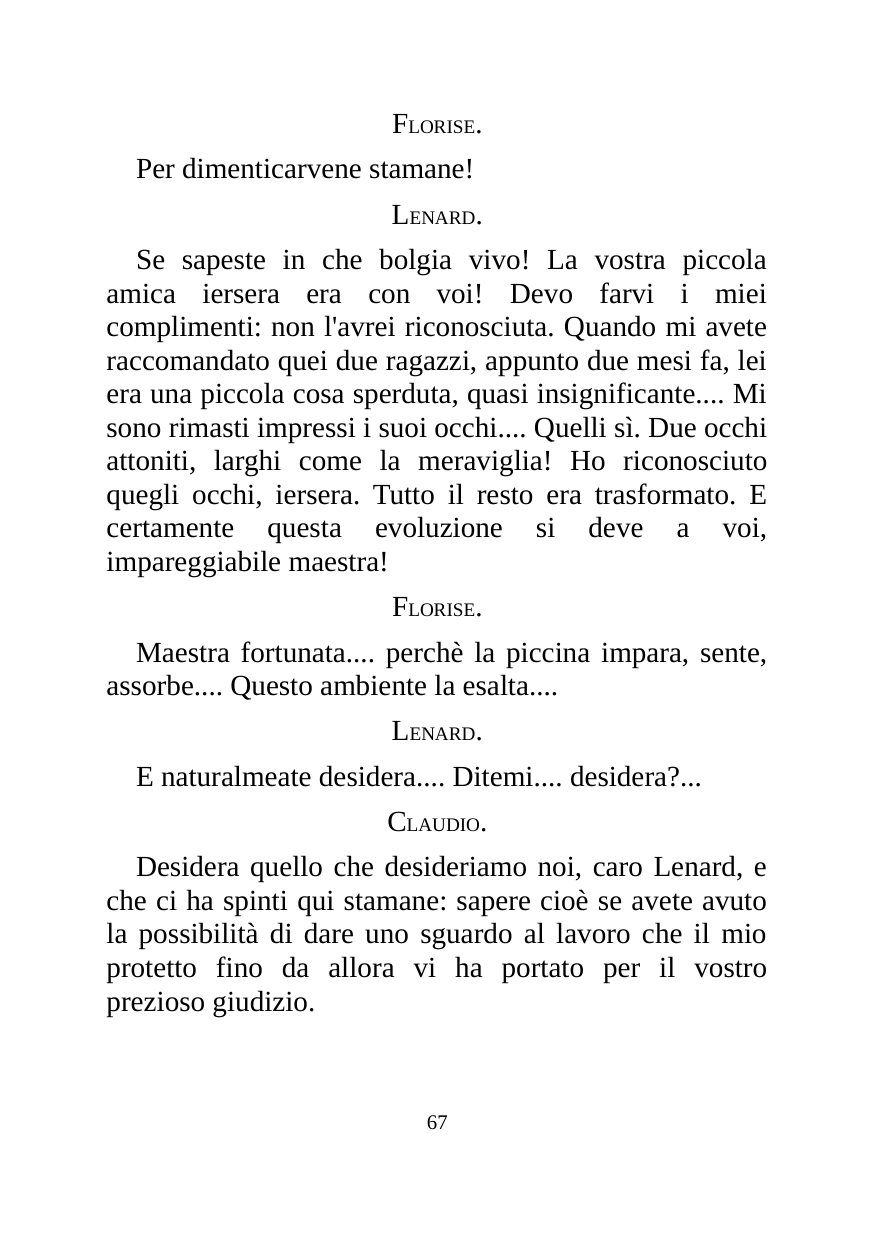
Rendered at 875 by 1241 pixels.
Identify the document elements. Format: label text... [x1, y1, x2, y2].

text E naturalmeate desidera.... Ditemi.... desidera?... [106, 759, 768, 792]
text Florise. [106, 589, 768, 623]
text Se sapeste in che bolgia vivo! La vostra piccola amica iersera era con voi! Devo farvi i miei complimenti: non l'avrei riconosciuta. Quando mi avete raccomandato quei due ragazzi, appunto due mesi fa, lei era una piccola cosa sperduta, quasi insignificante.... Mi sono rimasti impressi i suoi occhi.... Quelli sì. Due occhi attoniti, larghi come la meraviglia! Ho riconosciuto quegli occhi, iersera. Tutto il resto era trasformato. E certamente questa evoluzione si deve a voi, impareggiabile maestra! [106, 242, 768, 578]
text Lenard. [106, 713, 768, 747]
text Per dimenticarvene stamane! [106, 152, 768, 185]
text Maestra fortunata.... perchè la piccina impara, sente, assorbe.... Questo ambiente la esalta.... [106, 635, 768, 702]
text Lenard. [106, 197, 768, 230]
text Desidera quello che desideriamo noi, caro Lenard, e che ci ha spinti qui stamane: sapere cioè se avete avuto la possibilità di dare uno sguardo al lavoro che il mio protetto fino da allora vi ha portato per il vostro prezioso giudizio. [106, 849, 768, 1017]
text Florise. [106, 106, 768, 140]
text Claudio. [106, 804, 768, 838]
